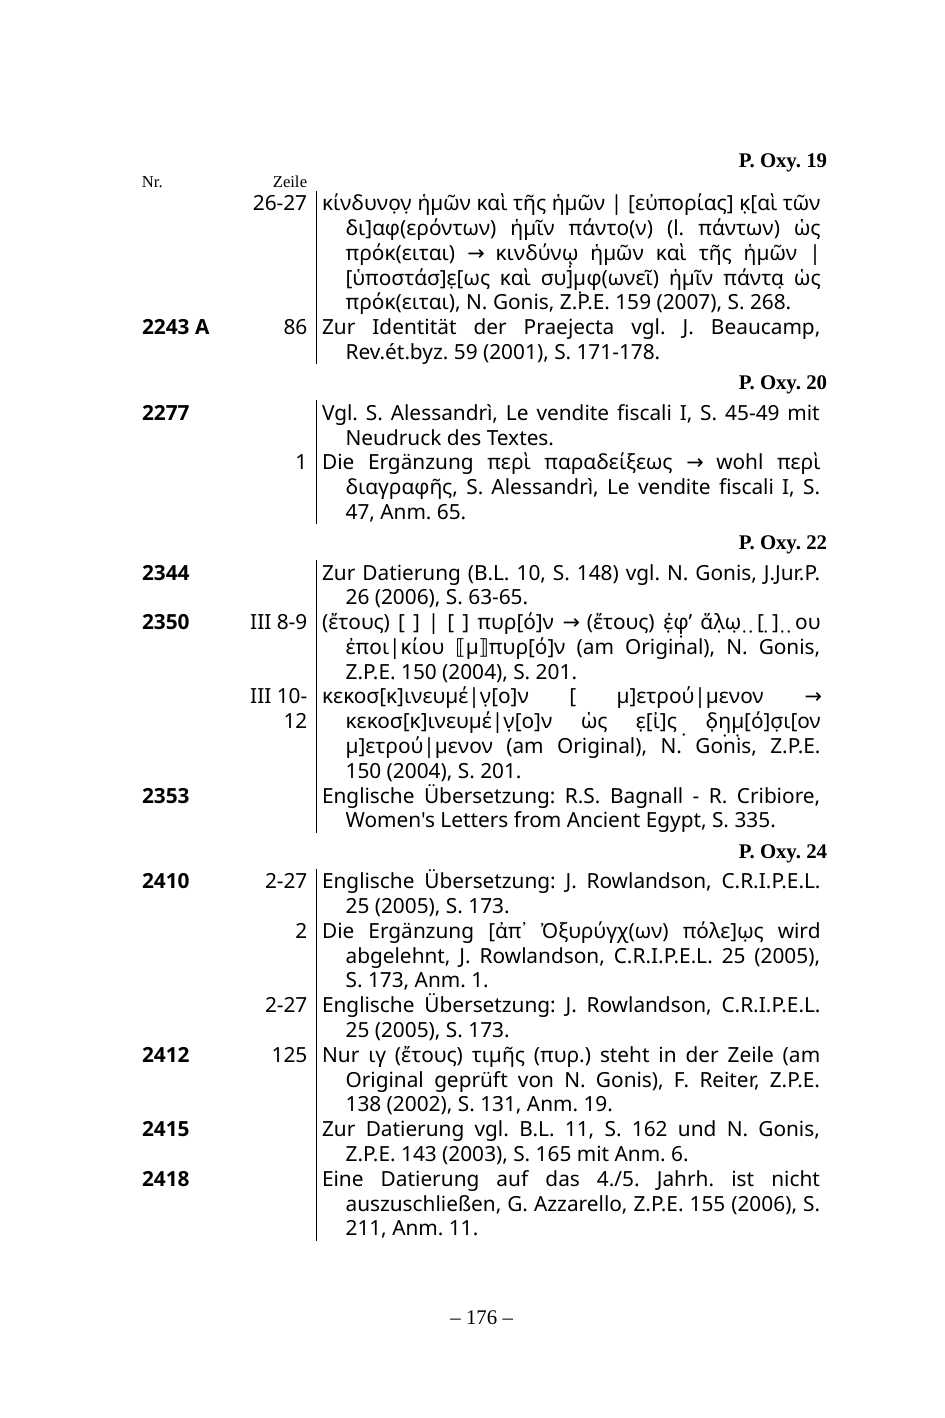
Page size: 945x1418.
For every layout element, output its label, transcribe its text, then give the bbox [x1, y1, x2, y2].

table_cell 2418 [136, 1166, 316, 1241]
table_cell [136, 191, 224, 315]
subtitle P. Oxy. 24 [136, 839, 827, 863]
table_header Englische Übersetzung: J. Rowlandson, C.R.I.P.E.L. 25 (2005), S. 173. [317, 869, 827, 918]
table_cell III 10-12 [224, 684, 316, 783]
table_cell 2353 [136, 783, 316, 833]
table_cell 2-27 [224, 993, 316, 1042]
table_cell 2415 [136, 1117, 316, 1166]
table_cell Eine Datierung auf das 4./5. Jahrh. ist nicht auszuschließen, G. Azzarello, Z.P.E. 155 (2006), S. 211, Anm. 11. [317, 1166, 827, 1241]
table_cell 2350 [136, 610, 224, 684]
subtitle P. Oxy. 20 [136, 370, 827, 394]
table_cell [136, 919, 224, 993]
table_header 2277 [136, 400, 316, 450]
table_cell Nur ιγ (ἔτους) τιμῆς (πυρ.) steht in der Zeile (am Original geprüft von N. Gonis), F. Reiter, Z.P.E. 138 (2002), S. 131, Anm. 19. [317, 1043, 827, 1117]
table_cell 2243 A [136, 315, 224, 364]
table_cell 1 [224, 450, 316, 524]
table_cell 125 [224, 1043, 316, 1117]
table_cell (ἔτους) [ ] | [ ] πυρ[ό]ν → (ἔτους) ἐ̣φ̣ʼ ἅλ̣ω̣ ̣ ̣[ ̣] ̣ ̣ου ἐποι|κίου ⟦μ⟧πυρ[ό]ν (am Original), N. Gonis, Z.P.E. 150 (2004), S. 201. [317, 610, 827, 684]
table_cell 2412 [136, 1043, 224, 1117]
table_cell 86 [224, 315, 316, 364]
table_cell κίνδυνο̣ν̣ ἡμῶν καὶ τῆς ἡμῶν | [εὐπορίας] κ̣[αὶ τῶν δι]αφ(ερόντων) ἡμῖν πάντο(ν) (l. πάντων) ὡς πρόκ(ειται) → κινδύνῳ̣ ἡμῶν καὶ τῆς ἡμῶν | [ὑποστάσ]ε̣[ως καὶ συ]μ̣φ(ωνεῖ) ἡμῖν πάντα̣ ὡς πρόκ(ειται), N. Gonis, Z.P.E. 159 (2007), S. 268. [317, 191, 827, 315]
table_cell Zur Identität der Praejecta vgl. J. Beaucamp, Rev.ét.byz. 59 (2001), S. 171-178. [317, 315, 827, 364]
table_header Zur Datierung (B.L. 10, S. 148) vgl. N. Gonis, J.Jur.P. 26 (2006), S. 63-65. [317, 560, 827, 610]
table_cell Englische Übersetzung: R.S. Bagnall - R. Cribiore, Women's Letters from Ancient Egypt, S. 335. [317, 783, 827, 833]
table_cell Die Ergänzung [ἀπ᾽ Ὀξυρύγχ(ων) πόλε]ω̣ς wird abgelehnt, J. Rowlandson, C.R.I.P.E.L. 25 (2005), S. 173, Anm. 1. [317, 919, 827, 993]
table_header 2410 [136, 869, 224, 918]
table_cell Zur Datierung vgl. B.L. 11, S. 162 und N. Gonis, Z.P.E. 143 (2003), S. 165 mit Anm. 6. [317, 1117, 827, 1166]
table_cell [136, 993, 224, 1042]
table_header 2-27 [224, 869, 316, 918]
table_header Vgl. S. Alessandrì, Le vendite fiscali I, S. 45-49 mit Neudruck des Textes. [317, 400, 827, 450]
subtitle P. Oxy. 22 [136, 530, 827, 554]
table_cell κεκοσ[κ]ινευμέ|ν̣[ο]ν [ μ]ετρού|μενον → κεκοσ[κ]ινευμέ|ν̣[ο]ν ὡς ε̣[ἰ]ς̣ δ̣η̣μ̣[ό]σ̣ι[ον μ]ετρού|μενον (am Original), N. Gonis, Z.P.E. 150 (2004), S. 201. [317, 684, 827, 783]
table_cell III 8-9 [224, 610, 316, 684]
table_header 2344 [136, 560, 316, 610]
table_cell [136, 450, 224, 524]
table_cell Englische Übersetzung: J. Rowlandson, C.R.I.P.E.L. 25 (2005), S. 173. [317, 993, 827, 1042]
table_cell 26-27 [224, 191, 316, 315]
table_cell 2 [224, 919, 316, 993]
table_cell [136, 684, 224, 783]
table_cell Die Ergänzung περὶ παραδείξεως → wohl περὶ διαγραφῆς, S. Alessandrì, Le vendite fiscali I, S. 47, Anm. 65. [317, 450, 827, 524]
